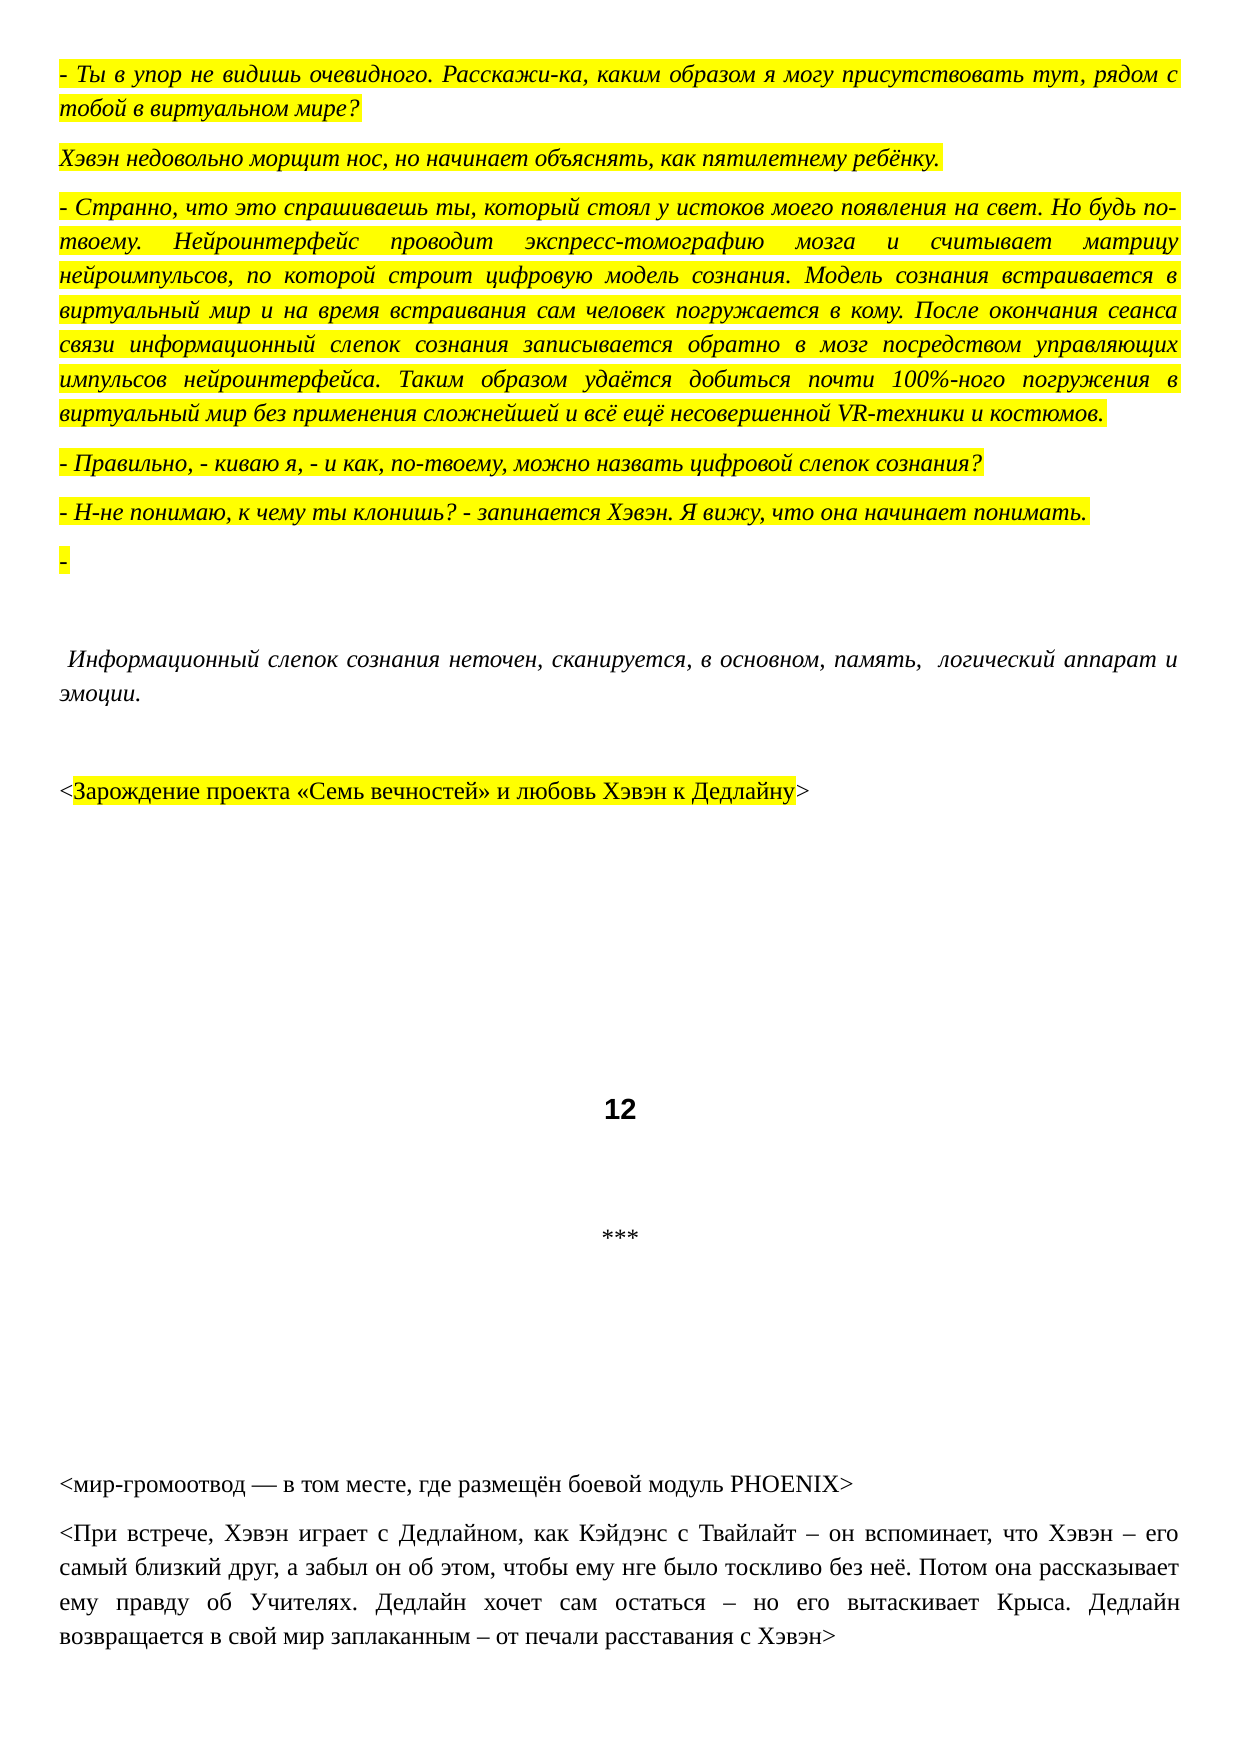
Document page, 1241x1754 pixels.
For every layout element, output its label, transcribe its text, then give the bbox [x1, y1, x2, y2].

text Хэвэн недовольно морщит нос, но начинает объяснять, как пятилетнему ребёнку. [59, 143, 1181, 171]
text <Зарождение проекта «Семь вечностей» и любовь Хэвэн к Дедлайну> [59, 776, 1181, 805]
text *** [59, 1223, 1181, 1252]
text - Странно, что это спрашиваешь ты, который стоял у истоков моего появления на свет. Но будь по-твоему. Нейроинтерфейс проводит экспресс-томографию мозга и считывает матрицу нейроимпульсов, по которой строит цифровую модель сознания. Модель сознания встраивается в виртуальный мир и на время встраивания сам человек погружается в кому. После окончания сеанса связи информационный слепок сознания записывается обратно в мозг посредством управляющих импульсов нейроинтерфейса. Таким образом удаётся добиться почти 100%-ного погружения в виртуальный мир без применения сложнейшей и всё ещё несовершенной VR-техники и костюмов. [59, 192, 1181, 427]
text - [59, 546, 1181, 574]
text - Правильно, - киваю я, - и как, по-твоему, можно назвать цифровой слепок сознания? [59, 448, 1181, 476]
text <При встрече, Хэвэн играет с Дедлайном, как Кэйдэнс с Твайлайт – он вспоминает, что Хэвэн – его самый близкий друг, а забыл он об этом, чтобы ему нге было тоскливо без неё. Потом она рассказывает ему правду об Учителях. Дедлайн хочет сам остаться – но его вытаскивает Крыса. Дедлайн возвращается в свой мир заплаканным – от печали расставания с Хэвэн> [59, 1518, 1181, 1650]
subtitle 12 [59, 1092, 1181, 1125]
text - Ты в упор не видишь очевидного. Расскажи-ка, каким образом я могу присутствовать тут, рядом с тобой в виртуальном мире? [59, 59, 1181, 122]
text <мир-громоотвод — в том месте, где размещён боевой модуль PHOENIX> [59, 1469, 1181, 1497]
text Информационный слепок сознания неточен, сканируется, в основном, память, логический аппарат и эмоции. [59, 644, 1181, 707]
text - Н-не понимаю, к чему ты клонишь? - запинается Хэвэн. Я вижу, что она начинает понимать. [59, 497, 1181, 525]
